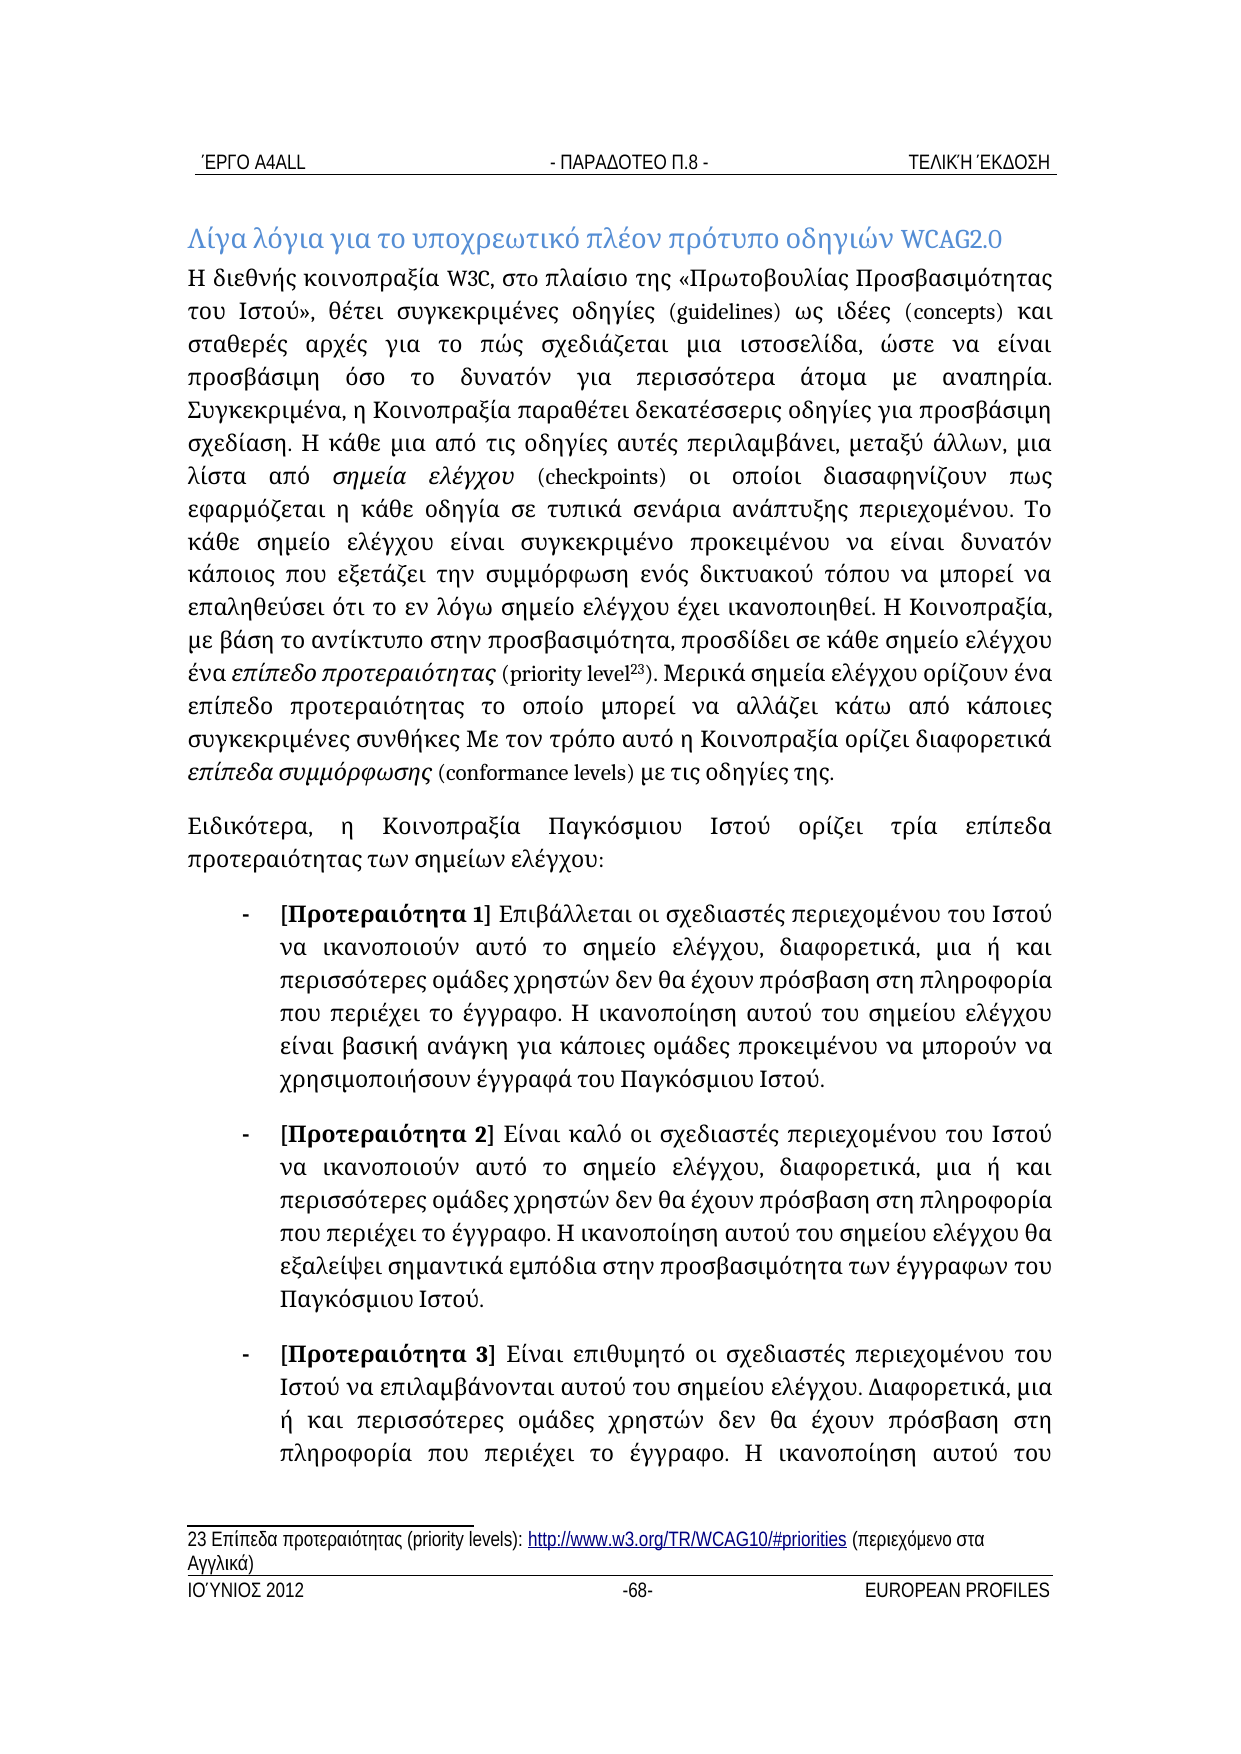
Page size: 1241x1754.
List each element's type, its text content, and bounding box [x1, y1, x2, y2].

text Επίπεδα προτεραιότητας (priority levels): http://www.w3.org/TR/WCAG10/#priorities (περιεχόμενο στα Αγγλικά) [187, 1527, 1053, 1574]
text Η διεθνής κοινοπραξία W3C, στo πλαίσιο της «Πρωτοβουλίας Προσβασιμότητας του Ιστού», θέτει συγκεκριμένες οδηγίες (guidelines) ως ιδέες (concepts) και σταθερές αρχές για το πώς σχεδιάζεται μια ιστοσελίδα, ώστε να είναι προσβάσιμη όσο το δυνατόν για περισσότερα άτομα με αναπηρία. Συγκεκριμένα, η Κοινοπραξία παραθέτει δεκατέσσερις οδηγίες για προσβάσιμη σχεδίαση. Η κάθε μια από τις οδηγίες αυτές περιλαμβάνει, μεταξύ άλλων, μια λίστα από σημεία ελέγχου (checkpoints) οι οποίοι διασαφηνίζουν πως εφαρμόζεται η κάθε οδηγία σε τυπικά σενάρια ανάπτυξης περιεχομένου. Το κάθε σημείο ελέγχου είναι συγκεκριμένο προκειμένου να είναι δυνατόν κάποιος που εξετάζει την συμμόρφωση ενός δικτυακού τόπου να μπορεί να επαληθεύσει ότι το εν λόγω σημείο ελέγχου έχει ικανοποιηθεί. Η Κοινοπραξία, με βάση το αντίκτυπο στην προσβασιμότητα, προσδίδει σε κάθε σημείο ελέγχου ένα επίπεδο προτεραιότητας (priority level). Μερικά σημεία ελέγχου ορίζουν ένα επίπεδο προτεραιότητας το οποίο μπορεί να αλλάζει κάτω από κάποιες συγκεκριμένες συνθήκες Με τον τρόπο αυτό η Κοινοπραξία ορίζει διαφορετικά επίπεδα συμμόρφωσης (conformance levels) με τις οδηγίες της. [187, 266, 1053, 786]
text Ειδικότερα, η Κοινοπραξία Παγκόσμιου Ιστού ορίζει τρία επίπεδα προτεραιότητας των σημείων ελέγχου: [187, 813, 1053, 873]
list [Προτεραιότητα 3] Είναι επιθυμητό οι σχεδιαστές περιεχομένου του Ιστού να επιλαμβάνονται αυτού του σημείου ελέγχου. Διαφορετικά, μια ή και περισσότερες ομάδες χρηστών δεν θα έχουν πρόσβαση στη πληροφορία που περιέχει το έγγραφο. Η ικανοποίηση αυτού του [242, 1340, 1053, 1467]
list [Προτεραιότητα 2] Είναι καλό οι σχεδιαστές περιεχομένου του Ιστού να ικανοποιούν αυτό το σημείο ελέγχου, διαφορετικά, μια ή και περισσότερες ομάδες χρηστών δεν θα έχουν πρόσβαση στη πληροφορία που περιέχει το έγγραφο. Η ικανοποίηση αυτού του σημείου ελέγχου θα εξαλείψει σημαντικά εμπόδια στην προσβασιμότητα των έγγραφων του Παγκόσμιου Ιστού. [242, 1120, 1053, 1313]
subtitle Λίγα λόγια για το υποχρεωτικό πλέον πρότυπο οδηγιών WCAG2.0 [187, 224, 1053, 255]
list [Προτεραιότητα 1] Επιβάλλεται οι σχεδιαστές περιεχομένου του Ιστού να ικανοποιούν αυτό το σημείο ελέγχου, διαφορετικά, μια ή και περισσότερες ομάδες χρηστών δεν θα έχουν πρόσβαση στη πληροφορία που περιέχει το έγγραφο. Η ικανοποίηση αυτού του σημείου ελέγχου είναι βασική ανάγκη για κάποιες ομάδες προκειμένου να μπορούν να χρησιμοποιήσουν έγγραφά του Παγκόσμιου Ιστού. [242, 900, 1053, 1093]
